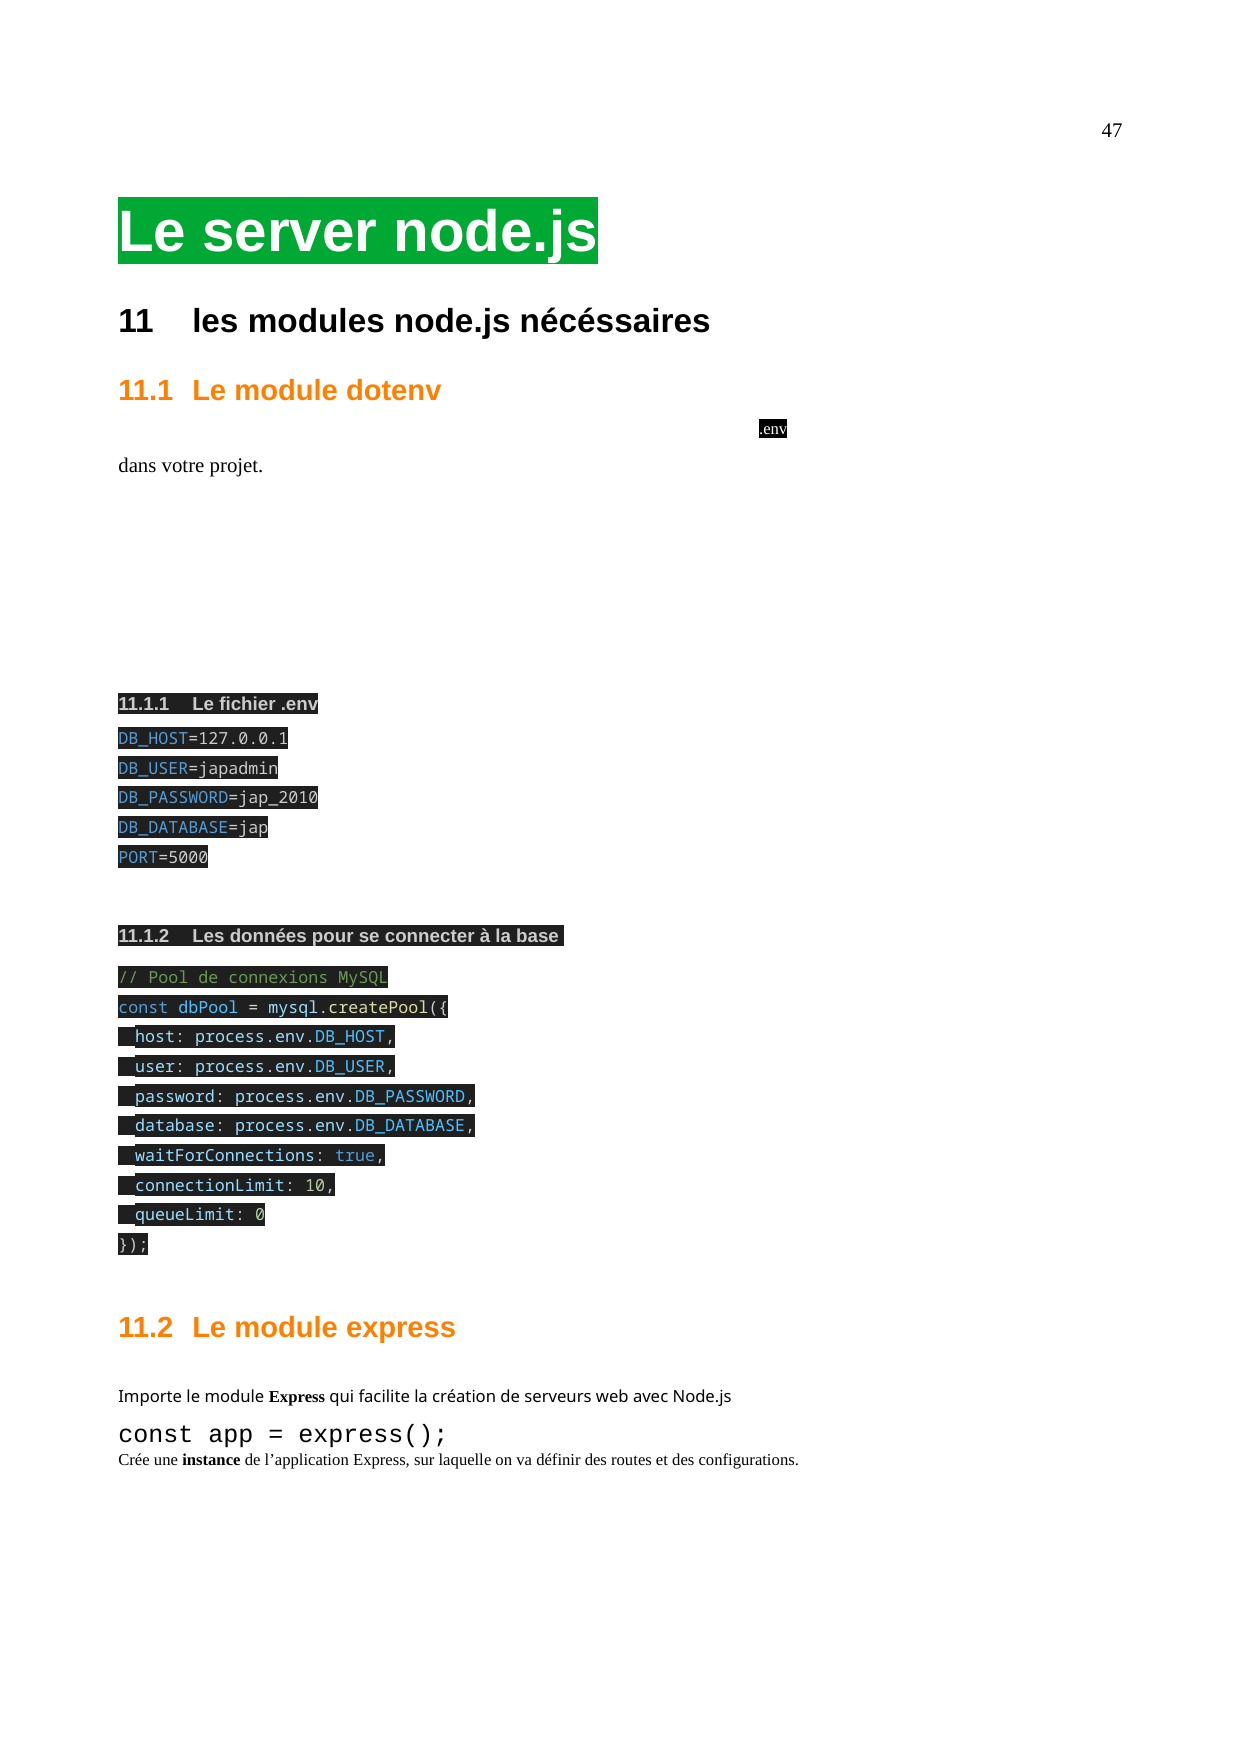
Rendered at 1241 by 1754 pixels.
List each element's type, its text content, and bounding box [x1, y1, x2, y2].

list process.env.PORT récupère la valeur de la variable d'environnement PORT définie dans le fichier.env. [118, 602, 1122, 621]
text et les rend accessibles via process.env [118, 535, 1122, 554]
subtitle Les données pour se connecter à la base [118, 916, 1122, 946]
text dans votre projet. [118, 453, 1122, 477]
text waitForConnections: true, [118, 1137, 1122, 1166]
subtitle Le module dotenv [118, 373, 1122, 407]
text est un module Node.js qui permet de charger des variables d'environnement à partir d'un fichier .env [118, 419, 1122, 438]
text password: process.env.DB_PASSWORD, [118, 1077, 1122, 1107]
text user: process.env.DB_USER, [118, 1048, 1122, 1077]
text require('dotenv').config() charge les variables d'environnement définies dans le fichier .env [118, 491, 1122, 520]
text DB_PASSWORD=jap_2010 [118, 779, 1122, 809]
text database: process.env.DB_DATABASE, [118, 1107, 1122, 1137]
text connectionLimit: 10, [118, 1166, 1122, 1196]
text const dbPool = mysql.createPool({ [118, 988, 1122, 1018]
subtitle Le server node.js [118, 197, 1122, 264]
text PORT=5000 [118, 838, 1122, 868]
text queueLimit: 0 [118, 1196, 1122, 1226]
text host: process.env.DB_HOST, [118, 1018, 1122, 1048]
text DB_USER=japadmin [118, 749, 1122, 779]
text DB_HOST=127.0.0.1 [118, 727, 1122, 749]
text // Pool de connexions MySQL [118, 958, 1122, 988]
text const app = express(); Crée une instance de l’application Express, sur laquelle on va définir des routes et des configurations. [118, 1422, 1122, 1469]
subtitle Le module express [118, 1310, 1122, 1343]
subtitle Le fichier .env [118, 684, 1122, 714]
text const PORT = process.env.PORT || 5000; [118, 568, 1122, 588]
text }); [118, 1226, 1122, 1255]
list Si PORT n'est pas défini dans le fichier.env, la valeur par défaut 5000 sera utilisée grâce à l'opérateur || [118, 636, 1122, 655]
text DB_DATABASE=jap [118, 809, 1122, 838]
subtitle les modules node.js nécéssaires [118, 301, 1122, 340]
text const express = require('express'); Importe le module Express qui facilite la création de serveurs web avec Node.js [118, 1356, 1122, 1407]
